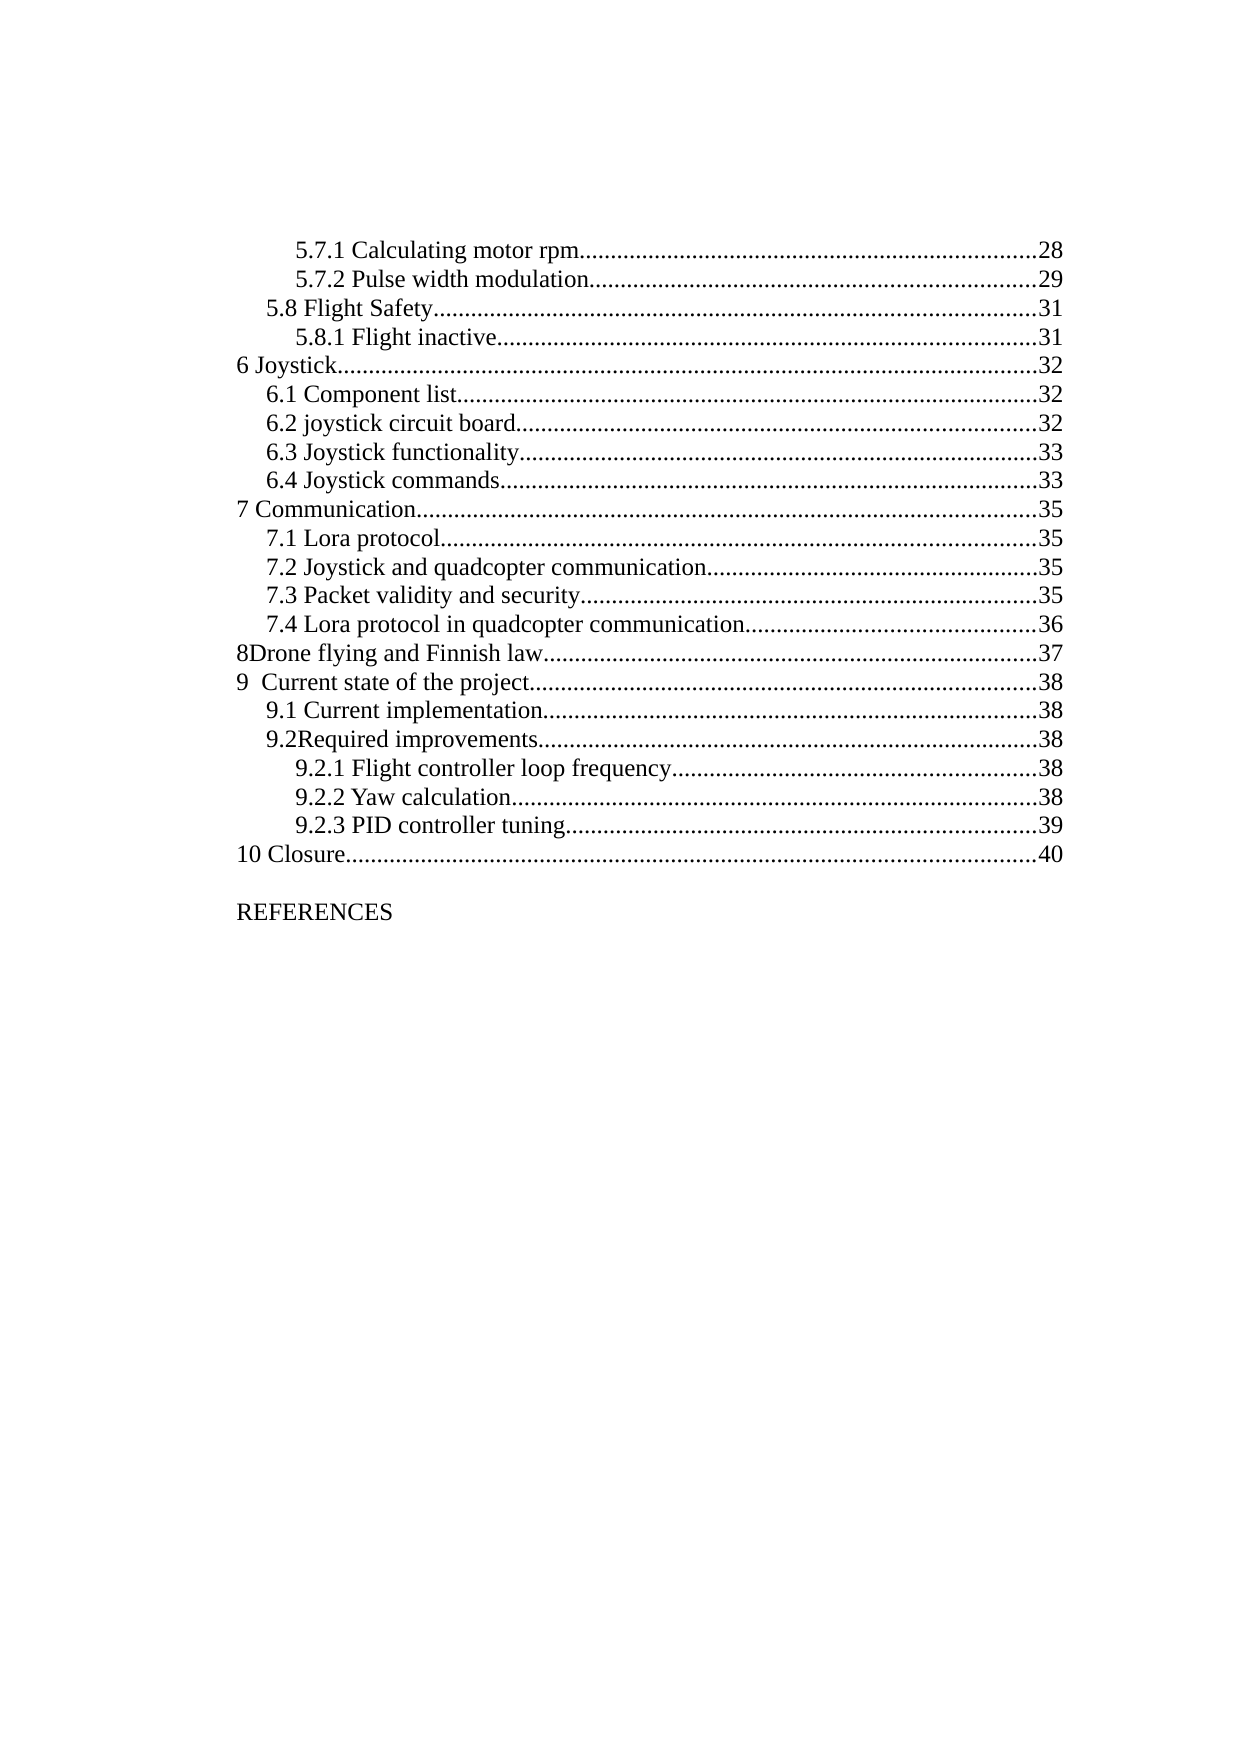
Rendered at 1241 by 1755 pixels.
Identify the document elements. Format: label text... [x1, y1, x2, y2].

text 9.2.2 Yaw calculation 38 [295, 782, 1063, 810]
text 7.1 Lora protocol 35 [266, 523, 1063, 552]
text 6 Joystick 32 [236, 350, 1063, 379]
text 6.2 joystick circuit board 32 [266, 408, 1063, 437]
text 5.7.2 Pulse width modulation 29 [295, 264, 1063, 293]
text 9.2.3 PID controller tuning 39 [295, 810, 1063, 839]
text 9.1 Current implementation 38 [266, 695, 1063, 724]
text 5.8 Flight Safety 31 [266, 293, 1063, 322]
text 9 Current state of the project 38 [236, 667, 1063, 695]
text 6.3 Joystick functionality 33 [266, 437, 1063, 465]
text 7.3 Packet validity and security 35 [266, 580, 1063, 609]
text 5.7.1 Calculating motor rpm 28 [295, 235, 1063, 264]
text 5.8.1 Flight inactive 31 [295, 322, 1063, 350]
text 6.1 Component list 32 [266, 379, 1063, 408]
text 7.4 Lora protocol in quadcopter communication 36 [266, 609, 1063, 638]
text REFERENCES [236, 897, 1063, 925]
text 10 Closure 40 [236, 839, 1063, 868]
text 7.2 Joystick and quadcopter communication 35 [266, 552, 1063, 580]
text 9.2Required improvements 38 [266, 724, 1063, 753]
text 6.4 Joystick commands 33 [266, 465, 1063, 494]
text 7 Communication 35 [236, 494, 1063, 523]
text 8Drone flying and Finnish law 37 [236, 638, 1063, 667]
text 9.2.1 Flight controller loop frequency 38 [295, 753, 1063, 782]
